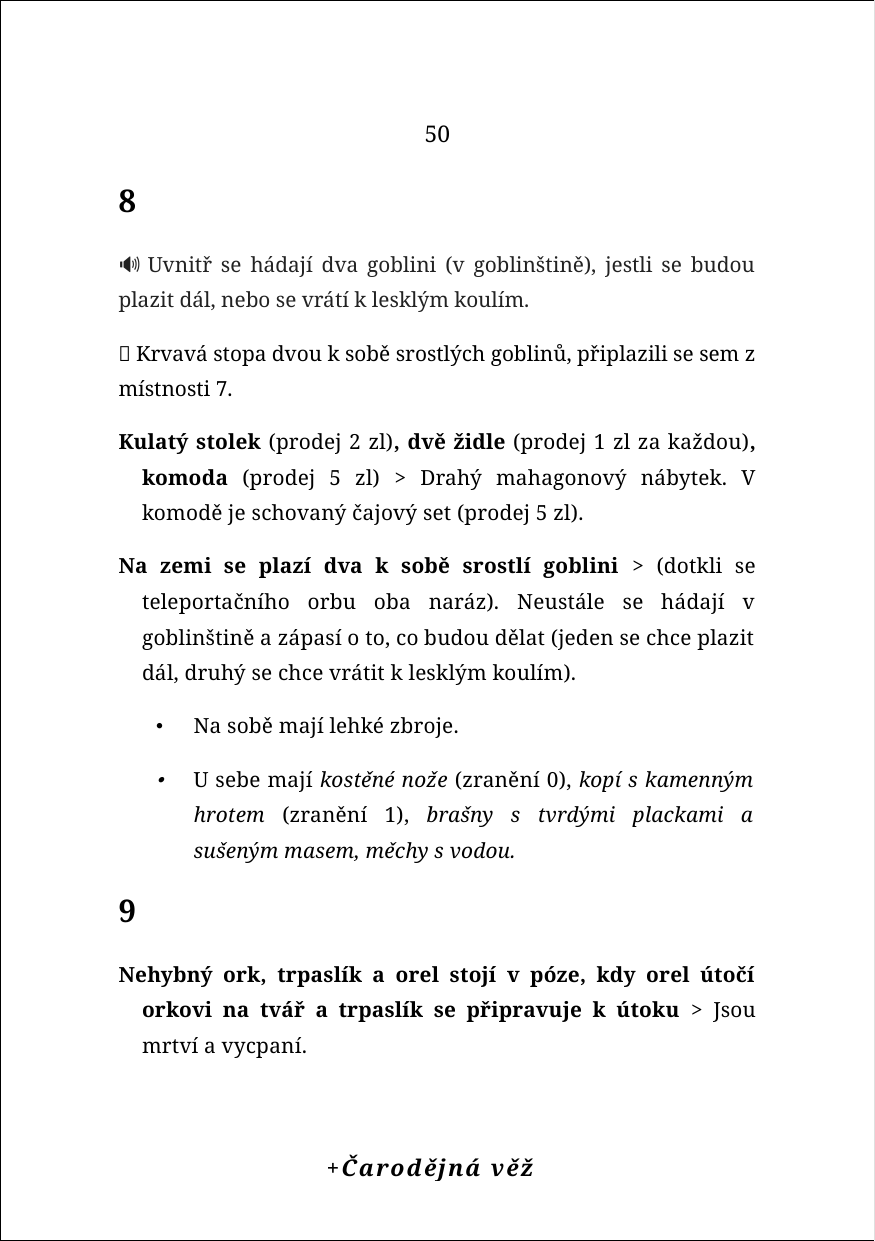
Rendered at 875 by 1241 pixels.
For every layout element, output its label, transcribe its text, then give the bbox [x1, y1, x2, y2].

text Nehybný ork, trpaslík a orel stojí v póze, kdy orel útočí orkovi na tvář a trpaslík se připravuje k útoku > Jsou mrtví a vycpaní. [118, 960, 756, 1059]
text Na zemi se plazí dva k sobě srostlí goblini > (dotkli se teleportačního orbu oba naráz). Neustále se hádají v goblinštině a zápasí o to, co budou dělat (jeden se chce plazit dál, druhý se chce vrátit k lesklým koulím). [118, 552, 756, 687]
text 8 [118, 179, 756, 222]
text Kulatý stolek (prodej 2 zl), dvě židle (prodej 1 zl za každou), komoda (prodej 5 zl) > Drahý mahagonový nábytek. V komodě je schovaný čajový set (prodej 5 zl). [118, 427, 756, 527]
text 9 [118, 889, 756, 932]
list U sebe mají kostěné nože (zranění 0), kopí s kamenným hrotem (zranění 1), brašny s tvrdými plackami a sušeným masem, měchy s vodou. [156, 765, 756, 864]
text 🔊 Uvnitř se hádají dva goblini (v goblinštině), jestli se budou plazit dál, nebo se vrátí k lesklým koulím. [118, 250, 756, 314]
list Na sobě mají lehké zbroje. [156, 711, 756, 740]
text 👣 Krvavá stopa dvou k sobě srostlých goblinů, připlazili se sem z místnosti 7. [118, 339, 756, 403]
